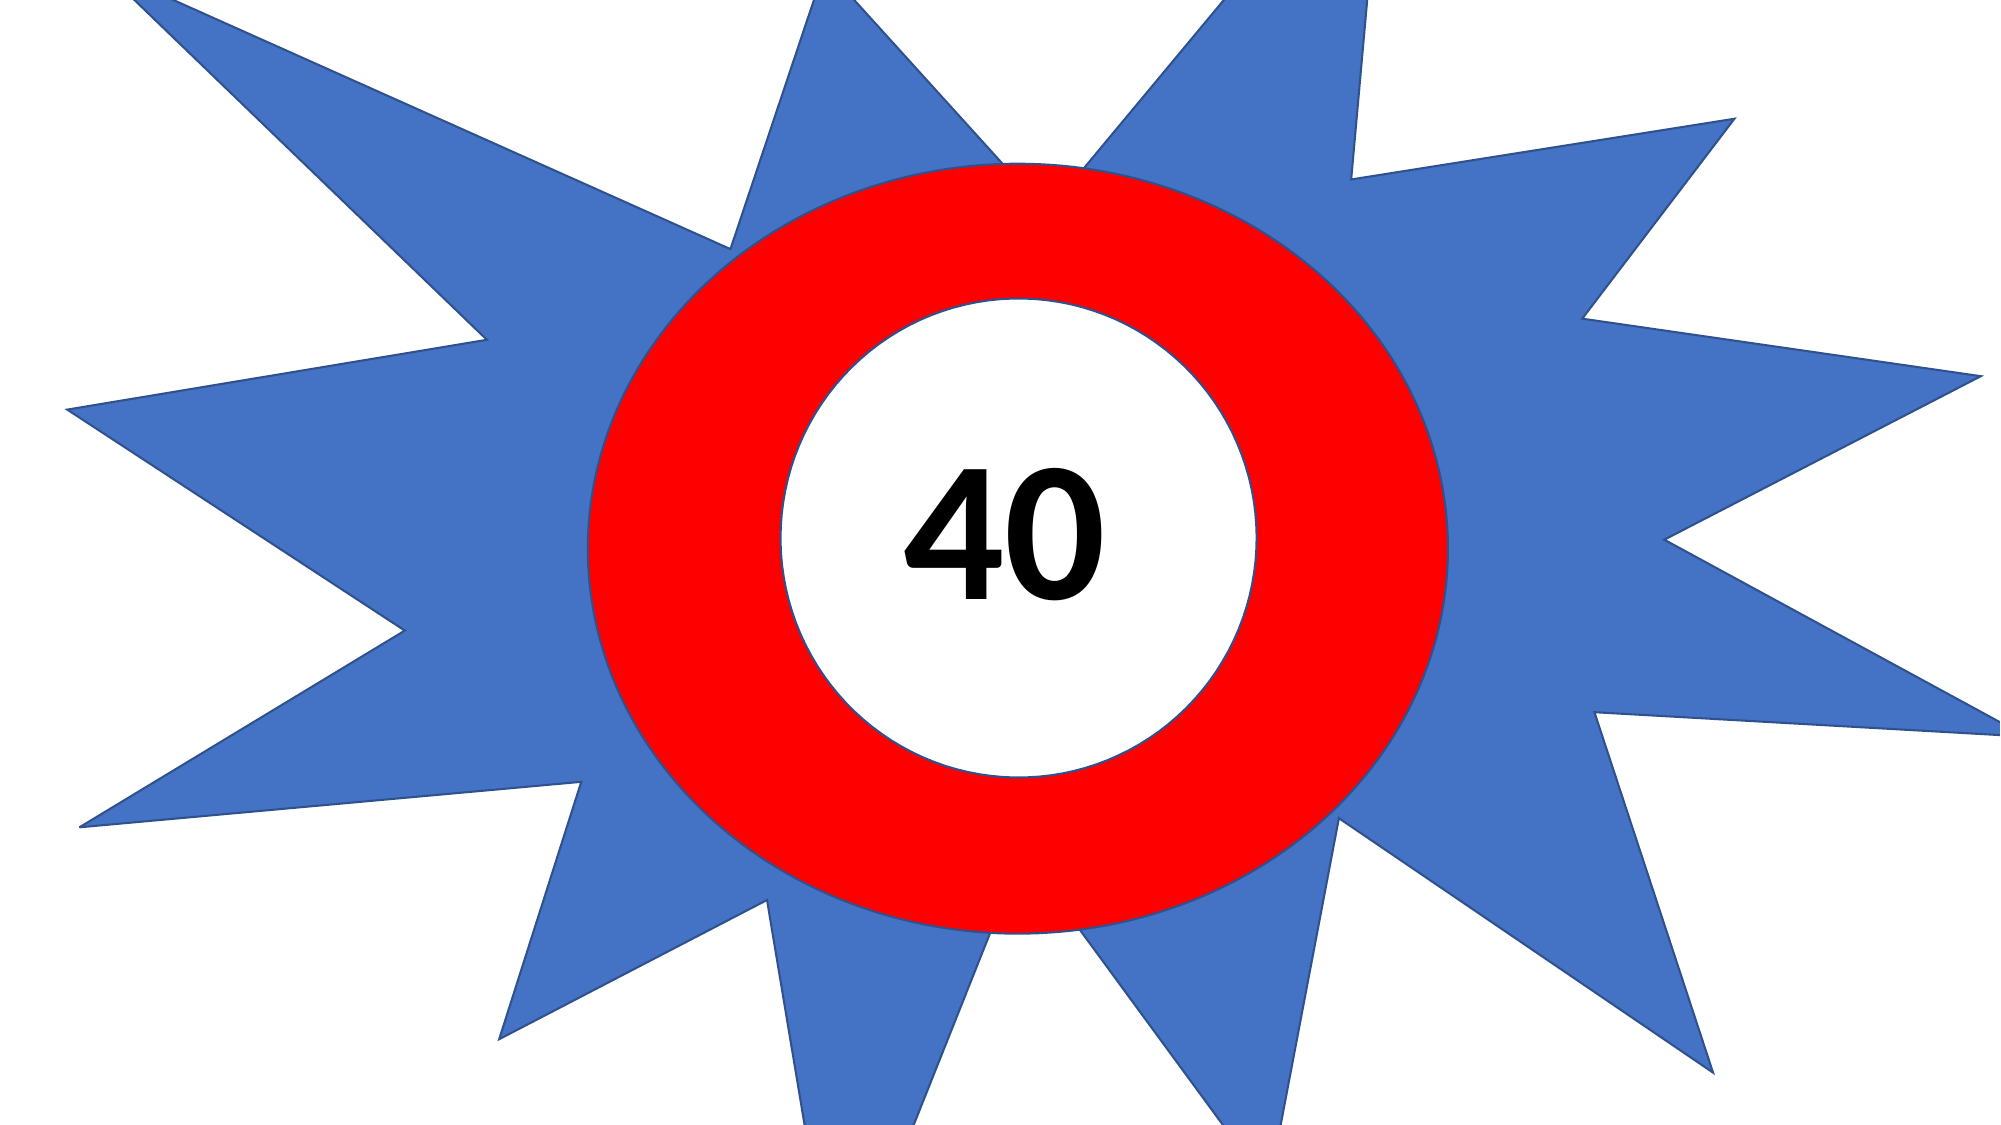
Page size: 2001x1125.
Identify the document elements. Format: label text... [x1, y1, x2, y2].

text_box [67, 0, 2000, 1125]
text_box 40 [888, 391, 1206, 650]
